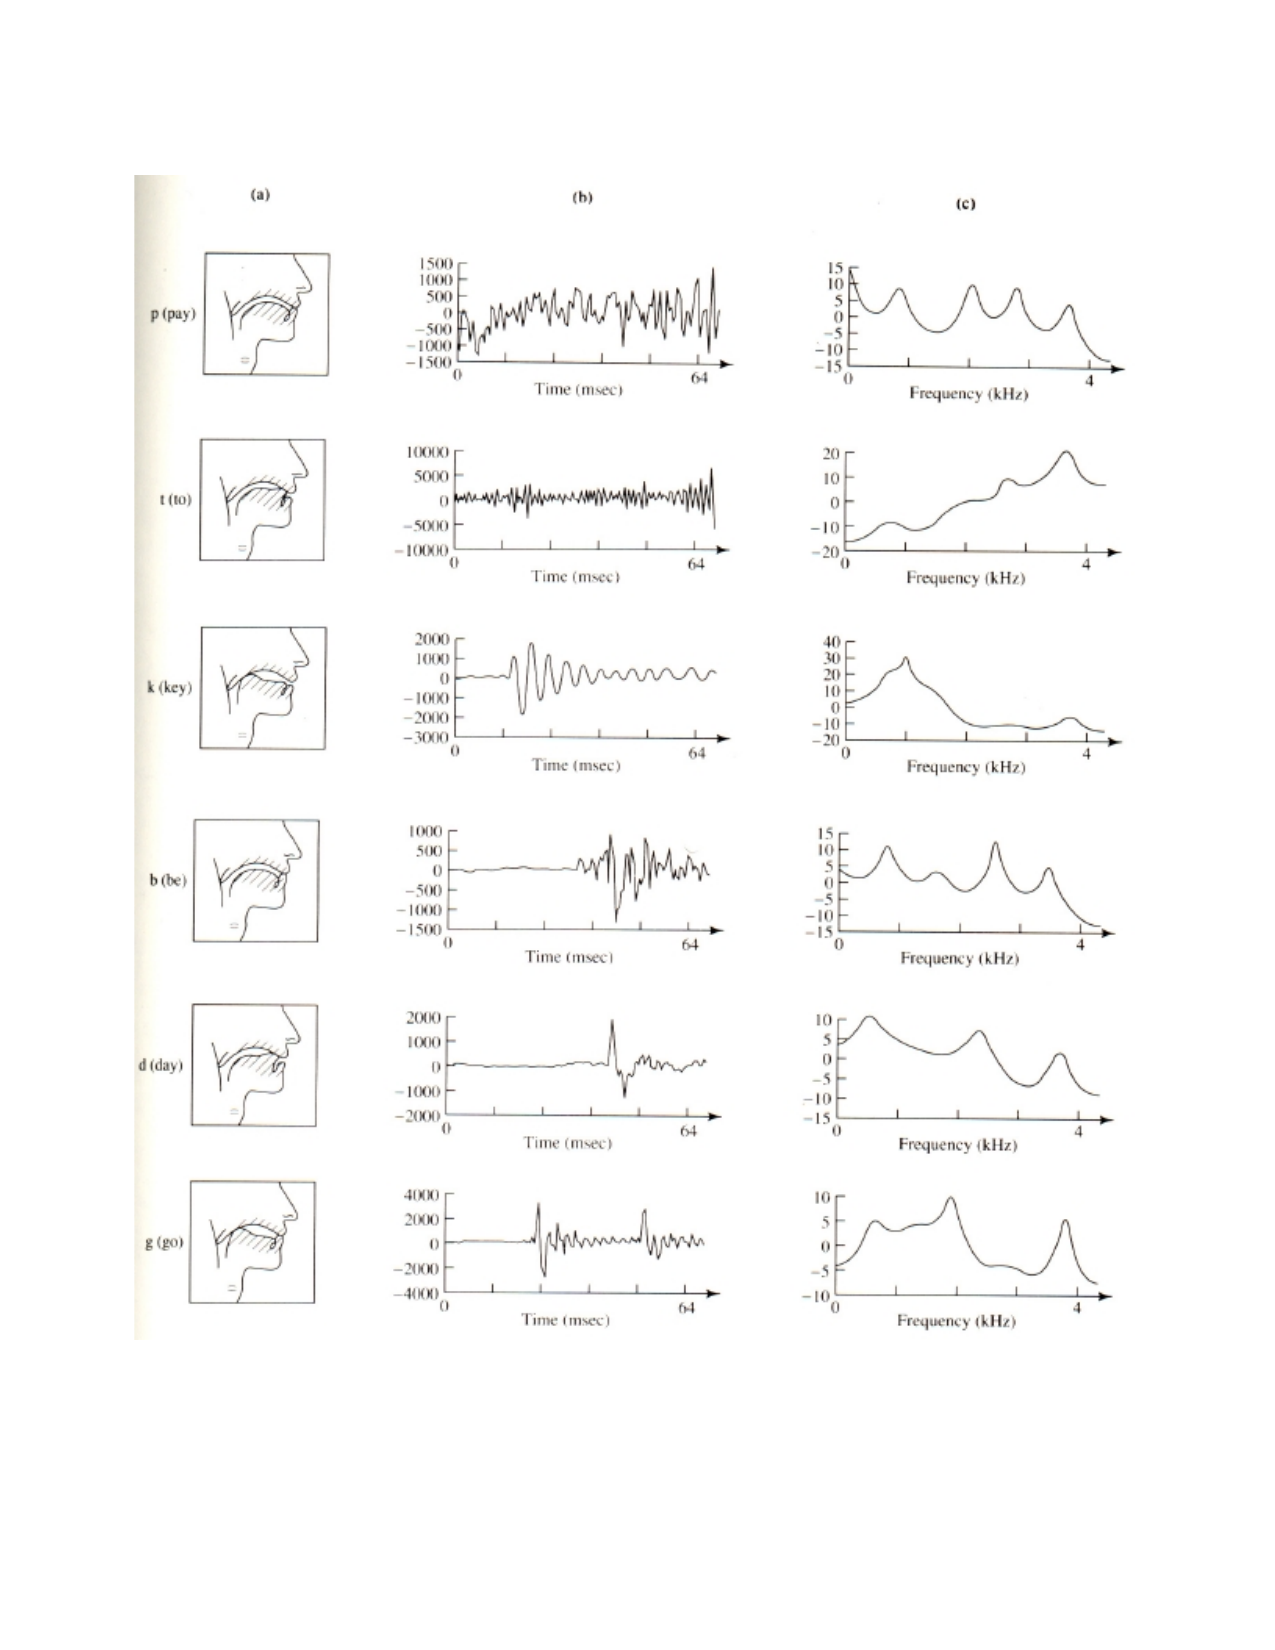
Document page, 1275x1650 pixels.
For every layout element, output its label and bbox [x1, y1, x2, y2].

picture [134, 175, 1141, 1340]
